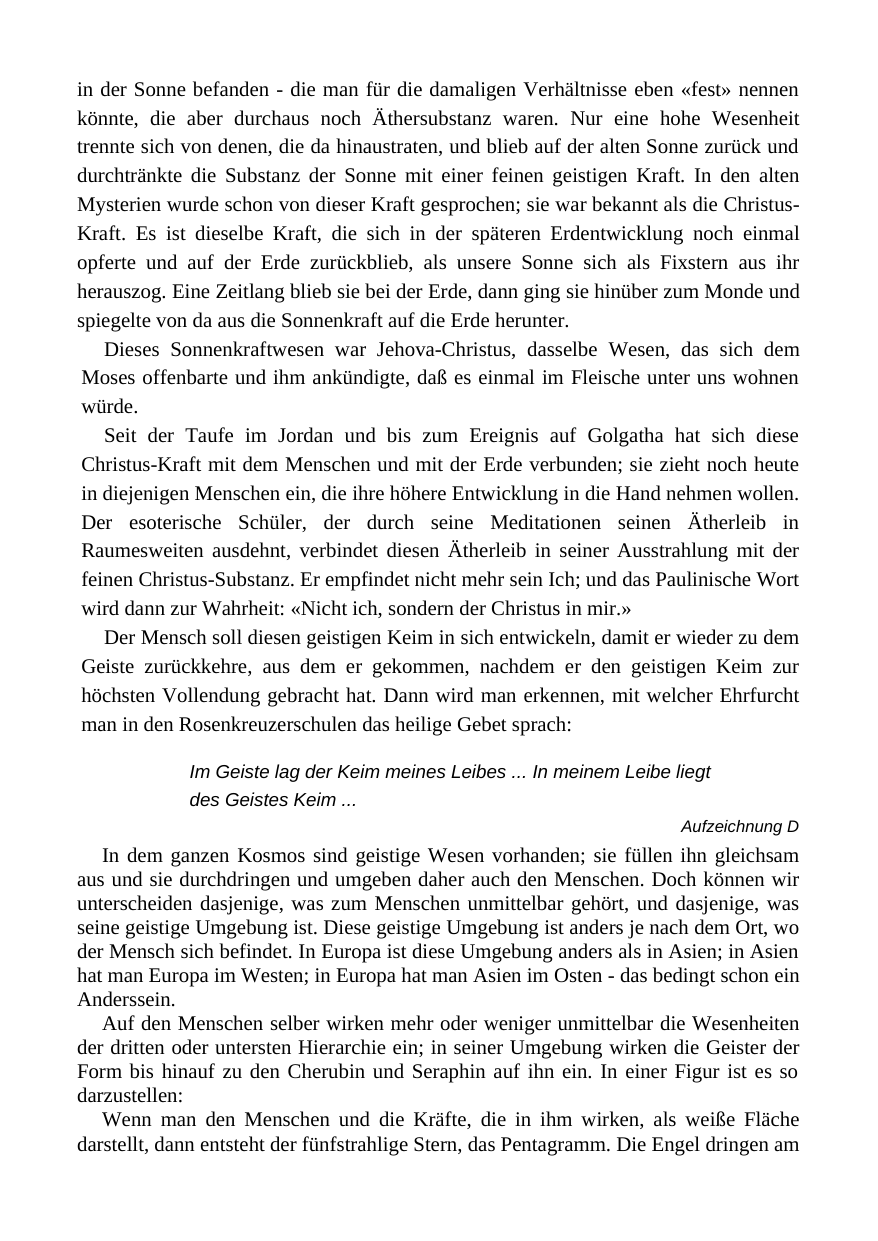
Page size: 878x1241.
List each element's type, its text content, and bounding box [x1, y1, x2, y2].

text in der Sonne befanden - die man für die damaligen Verhältnisse eben «fest» nennen könnte, die aber durchaus noch Äthersubstanz waren. Nur eine hohe Wesenheit trennte sich von denen, die da hinaustraten, und blieb auf der alten Sonne zurück und durchtränkte die Substanz der Sonne mit einer feinen geistigen Kraft. In den alten Mysterien wurde schon von dieser Kraft gesprochen; sie war bekannt als die Christus-Kraft. Es ist dieselbe Kraft, die sich in der späteren Erdentwicklung noch einmal opferte und auf der Erde zurückblieb, als unsere Sonne sich als Fixstern aus ihr herauszog. Eine Zeitlang blieb sie bei der Erde, dann ging sie hinüber zum Monde und spiegelte von da aus die Sonnenkraft auf die Erde herunter. [77, 77, 800, 332]
text Dieses Sonnenkraftwesen war Jehova-Christus, dasselbe Wesen, das sich dem Moses offenbarte und ihm ankündigte, daß es einmal im Fleische unter uns wohnen würde. [81, 336, 800, 418]
text Aufzeichnung D [77, 817, 800, 836]
text Seit der Taufe im Jordan und bis zum Ereignis auf Golgatha hat sich diese Christus-Kraft mit dem Menschen und mit der Erde verbunden; sie zieht noch heute in diejenigen Menschen ein, die ihre höhere Entwicklung in die Hand nehmen wollen. Der esoterische Schüler, der durch seine Meditationen seinen Ätherleib in Raumesweiten ausdehnt, verbindet diesen Ätherleib in seiner Ausstrahlung mit der feinen Christus-Substanz. Er empfindet nicht mehr sein Ich; und das Paulinische Wort wird dann zur Wahrheit: «Nicht ich, sondern der Christus in mir.» [81, 423, 800, 620]
text Der Mensch soll diesen geistigen Keim in sich entwickeln, damit er wieder zu dem Geiste zurückkehre, aus dem er gekommen, nachdem er den geistigen Keim zur höchsten Vollendung gebracht hat. Dann wird man erkennen, mit welcher Ehrfurcht man in den Rosenkreuzerschulen das heilige Gebet sprach: [81, 625, 800, 736]
text In dem ganzen Kosmos sind geistige Wesen vorhanden; sie füllen ihn gleichsam aus und sie durchdringen und umgeben daher auch den Menschen. Doch können wir unterscheiden dasjenige, was zum Menschen unmittelbar gehört, und dasjenige, was seine geistige Umgebung ist. Diese geistige Umgebung ist anders je nach dem Ort, wo der Mensch sich befindet. In Europa ist diese Umgebung anders als in Asien; in Asien hat man Europa im Westen; in Europa hat man Asien im Osten - das bedingt schon ein Anderssein. [77, 843, 800, 1011]
text Im Geiste lag der Keim meines Leibes ... In meinem Leibe liegt des Geistes Keim ... [189, 761, 717, 811]
text Auf den Menschen selber wirken mehr oder weniger unmittelbar die Wesenheiten der dritten oder untersten Hierarchie ein; in seiner Umgebung wirken die Geister der Form bis hinauf zu den Cherubin und Seraphin auf ihn ein. In einer Figur ist es so darzustellen: [77, 1011, 800, 1107]
text Wenn man den Menschen und die Kräfte, die in ihm wirken, als weiße Fläche darstellt, dann entsteht der fünfstrahlige Stern, das Pentagramm. Die Engel dringen am [77, 1107, 800, 1156]
